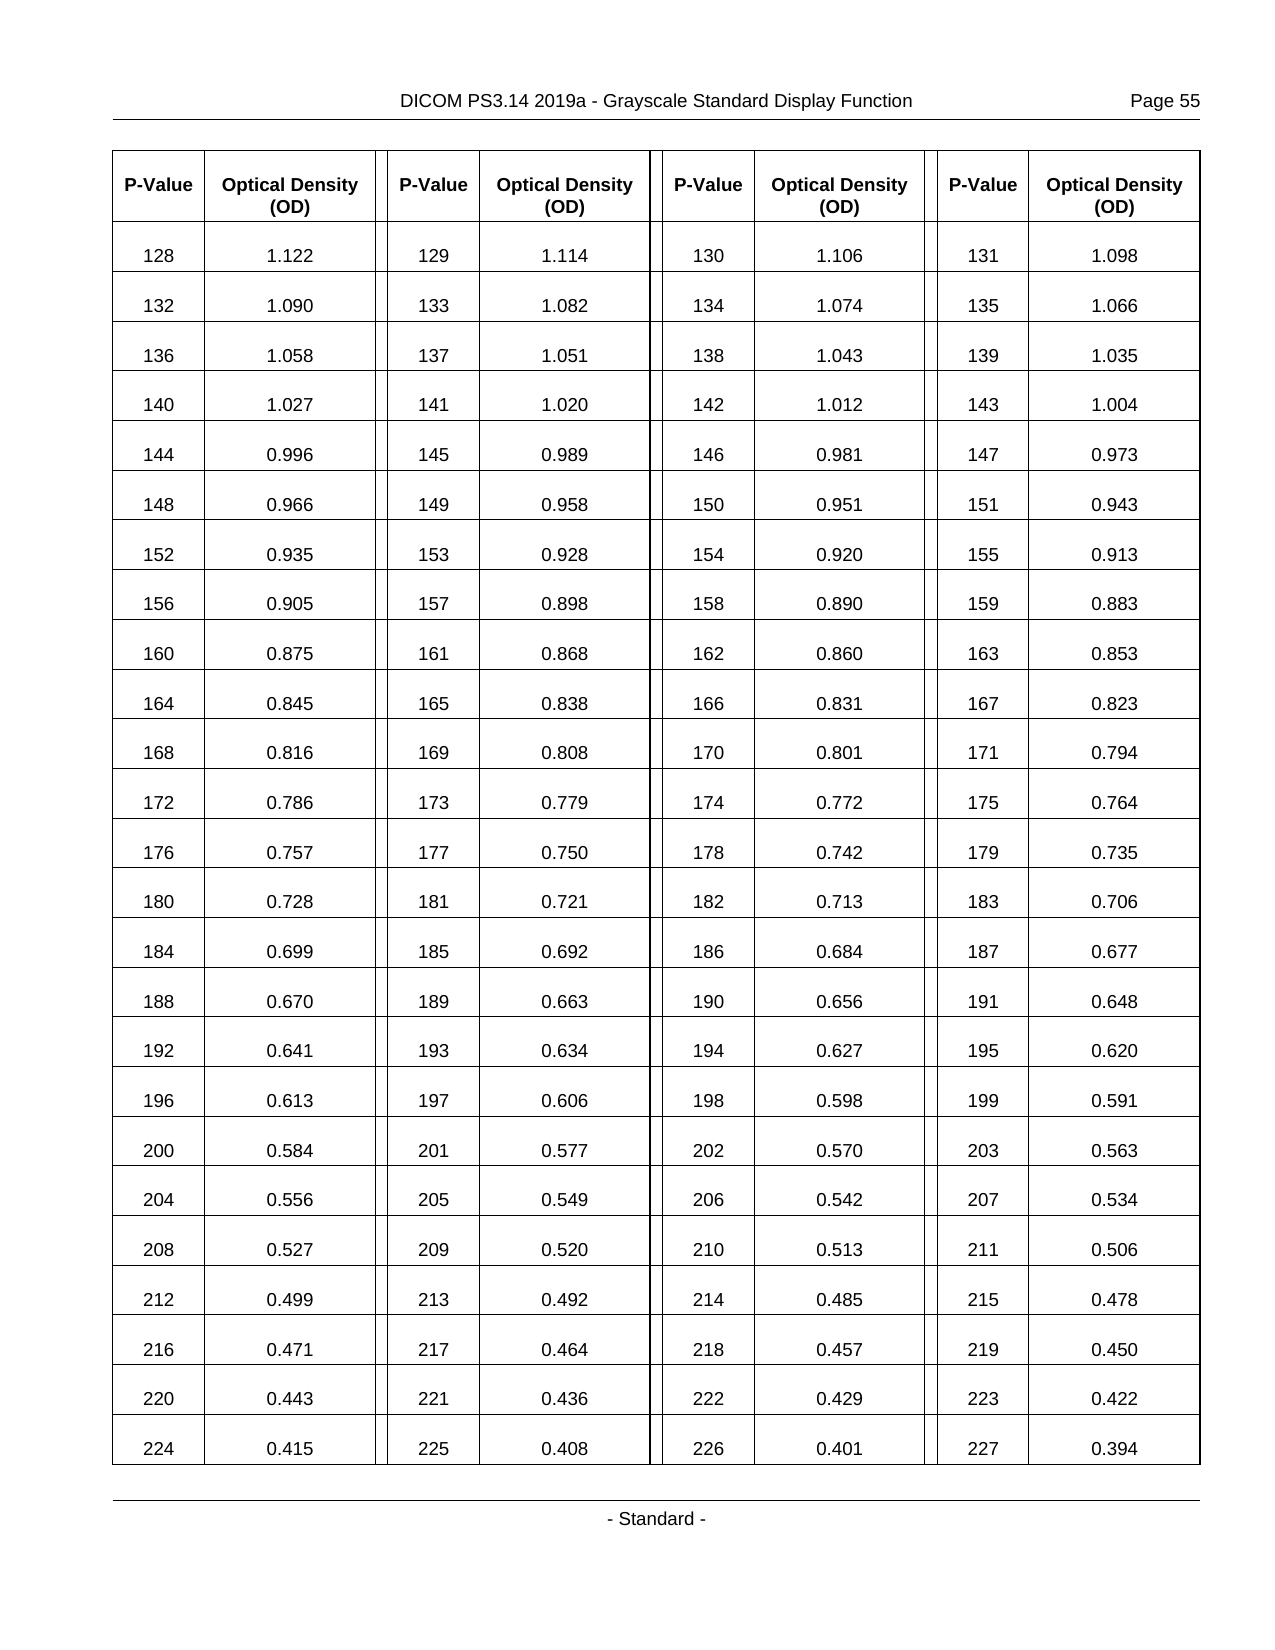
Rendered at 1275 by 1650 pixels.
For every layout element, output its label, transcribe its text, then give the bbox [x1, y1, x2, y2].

table_cell 133 [388, 272, 479, 321]
table_cell [651, 1067, 662, 1116]
table_cell 0.883 [1029, 570, 1199, 619]
table_cell 0.429 [755, 1365, 924, 1414]
table_cell 215 [938, 1266, 1028, 1314]
table_cell 204 [113, 1166, 204, 1215]
table_cell [925, 769, 937, 817]
table_cell 211 [938, 1216, 1028, 1265]
table_cell 0.721 [480, 868, 649, 917]
table_cell 0.808 [480, 719, 649, 768]
table_cell 190 [663, 968, 754, 1016]
table_cell 201 [388, 1117, 479, 1165]
table_cell [376, 719, 387, 768]
table_cell 1.058 [205, 322, 375, 370]
table_header Optical Density (OD) [1029, 151, 1199, 221]
table_cell 1.027 [205, 371, 375, 420]
table_header P-Value [113, 151, 204, 221]
table_cell 147 [938, 421, 1028, 470]
table_cell 203 [938, 1117, 1028, 1165]
table_cell 158 [663, 570, 754, 619]
table_cell 224 [113, 1415, 204, 1463]
table_header [925, 151, 937, 221]
table_cell 0.450 [1029, 1315, 1199, 1364]
table_cell 0.670 [205, 968, 375, 1016]
table_cell [376, 1166, 387, 1215]
table_cell [651, 471, 662, 519]
table_cell [651, 421, 662, 470]
table_cell [925, 570, 937, 619]
table_cell [651, 1415, 662, 1463]
table_cell 0.951 [755, 471, 924, 519]
table_cell [651, 968, 662, 1016]
table_cell [651, 918, 662, 967]
table_cell 0.627 [755, 1017, 924, 1066]
table_cell 169 [388, 719, 479, 768]
table_cell 179 [938, 819, 1028, 867]
table_cell [376, 1216, 387, 1265]
table_cell [376, 1315, 387, 1364]
table_cell 0.779 [480, 769, 649, 817]
table_cell 1.043 [755, 322, 924, 370]
table_cell 0.816 [205, 719, 375, 768]
table_cell 0.492 [480, 1266, 649, 1314]
table_cell 140 [113, 371, 204, 420]
table_cell 177 [388, 819, 479, 867]
table_cell [925, 1415, 937, 1463]
table_header Optical Density (OD) [480, 151, 649, 221]
table_cell [651, 222, 662, 271]
table_cell 0.542 [755, 1166, 924, 1215]
table_cell 132 [113, 272, 204, 321]
table_cell 0.577 [480, 1117, 649, 1165]
table_cell [651, 819, 662, 867]
table_cell 171 [938, 719, 1028, 768]
table_cell 0.663 [480, 968, 649, 1016]
table_cell [925, 272, 937, 321]
table_header Optical Density (OD) [205, 151, 375, 221]
table_cell 134 [663, 272, 754, 321]
table_cell [925, 322, 937, 370]
table_cell [651, 272, 662, 321]
table_cell [651, 1166, 662, 1215]
table_cell [925, 471, 937, 519]
table_cell 197 [388, 1067, 479, 1116]
table_cell 0.684 [755, 918, 924, 967]
table_cell 189 [388, 968, 479, 1016]
table_cell 0.845 [205, 670, 375, 718]
table_cell [925, 1216, 937, 1265]
table_cell 0.728 [205, 868, 375, 917]
table_cell 0.973 [1029, 421, 1199, 470]
table_cell 1.074 [755, 272, 924, 321]
table_cell [925, 719, 937, 768]
table_cell 136 [113, 322, 204, 370]
table_cell 0.415 [205, 1415, 375, 1463]
table_cell 0.943 [1029, 471, 1199, 519]
table_cell 0.506 [1029, 1216, 1199, 1265]
table_cell 0.527 [205, 1216, 375, 1265]
table_cell 173 [388, 769, 479, 817]
table_cell 0.520 [480, 1216, 649, 1265]
table_cell 0.677 [1029, 918, 1199, 967]
table_cell 217 [388, 1315, 479, 1364]
table_cell 202 [663, 1117, 754, 1165]
table_cell 186 [663, 918, 754, 967]
table_cell 1.090 [205, 272, 375, 321]
table_cell 1.051 [480, 322, 649, 370]
table_cell [376, 670, 387, 718]
table_cell 128 [113, 222, 204, 271]
table_cell [925, 1067, 937, 1116]
table_cell 0.890 [755, 570, 924, 619]
table_cell 1.020 [480, 371, 649, 420]
table_cell 221 [388, 1365, 479, 1414]
table_cell [651, 322, 662, 370]
table_cell [376, 868, 387, 917]
table_cell 0.875 [205, 620, 375, 668]
table_cell [925, 421, 937, 470]
table_cell 216 [113, 1315, 204, 1364]
table_cell 156 [113, 570, 204, 619]
table_cell 142 [663, 371, 754, 420]
table_cell 205 [388, 1166, 479, 1215]
table_cell [376, 620, 387, 668]
table_cell 170 [663, 719, 754, 768]
table_cell 167 [938, 670, 1028, 718]
table_cell [651, 620, 662, 668]
table_cell [651, 1365, 662, 1414]
table_cell [376, 1017, 387, 1066]
table_cell 193 [388, 1017, 479, 1066]
table_cell 174 [663, 769, 754, 817]
table_header [651, 151, 662, 221]
table_cell 184 [113, 918, 204, 967]
table_cell 188 [113, 968, 204, 1016]
table_cell 0.764 [1029, 769, 1199, 817]
table_cell 139 [938, 322, 1028, 370]
table_cell 0.584 [205, 1117, 375, 1165]
table_cell [651, 570, 662, 619]
table_cell 0.570 [755, 1117, 924, 1165]
table_cell 0.898 [480, 570, 649, 619]
table_cell 1.035 [1029, 322, 1199, 370]
table_cell 129 [388, 222, 479, 271]
table_cell 206 [663, 1166, 754, 1215]
table_cell [925, 1266, 937, 1314]
table_cell 0.794 [1029, 719, 1199, 768]
table_cell 0.457 [755, 1315, 924, 1364]
table_cell 0.606 [480, 1067, 649, 1116]
table_cell 207 [938, 1166, 1028, 1215]
table_cell [651, 520, 662, 569]
table_cell [651, 769, 662, 817]
table_cell 219 [938, 1315, 1028, 1364]
table_cell [925, 222, 937, 271]
table_cell 148 [113, 471, 204, 519]
table_cell [651, 1315, 662, 1364]
table_cell [925, 1117, 937, 1165]
table_cell 175 [938, 769, 1028, 817]
table_cell 0.471 [205, 1315, 375, 1364]
table_cell 143 [938, 371, 1028, 420]
table_cell 1.066 [1029, 272, 1199, 321]
table_cell 225 [388, 1415, 479, 1463]
table_header P-Value [938, 151, 1028, 221]
table_cell 182 [663, 868, 754, 917]
table_cell [376, 968, 387, 1016]
table_cell 0.928 [480, 520, 649, 569]
table_cell 1.106 [755, 222, 924, 271]
table_cell 0.699 [205, 918, 375, 967]
table_cell 163 [938, 620, 1028, 668]
table_cell 0.772 [755, 769, 924, 817]
table_cell 141 [388, 371, 479, 420]
table_cell 146 [663, 421, 754, 470]
table_cell 0.656 [755, 968, 924, 1016]
table_cell 199 [938, 1067, 1028, 1116]
table_cell 172 [113, 769, 204, 817]
table_cell [376, 570, 387, 619]
table_cell [651, 868, 662, 917]
table_cell 218 [663, 1315, 754, 1364]
table_cell 187 [938, 918, 1028, 967]
table_cell 0.549 [480, 1166, 649, 1215]
table_cell 137 [388, 322, 479, 370]
table_cell 157 [388, 570, 479, 619]
table_cell [376, 222, 387, 271]
table_cell [925, 670, 937, 718]
table_cell 0.422 [1029, 1365, 1199, 1414]
table_cell [651, 719, 662, 768]
table_cell 226 [663, 1415, 754, 1463]
table_cell 0.913 [1029, 520, 1199, 569]
table_cell 0.750 [480, 819, 649, 867]
table_cell [651, 1117, 662, 1165]
table_cell 161 [388, 620, 479, 668]
table_header Optical Density (OD) [755, 151, 924, 221]
table_cell [651, 371, 662, 420]
table_cell 0.591 [1029, 1067, 1199, 1116]
table_cell 150 [663, 471, 754, 519]
table_header P-Value [663, 151, 754, 221]
table_cell 185 [388, 918, 479, 967]
table_cell [651, 1266, 662, 1314]
table_cell 0.831 [755, 670, 924, 718]
table_cell [925, 819, 937, 867]
table_cell 0.757 [205, 819, 375, 867]
table_cell 155 [938, 520, 1028, 569]
table_cell 176 [113, 819, 204, 867]
table_cell 200 [113, 1117, 204, 1165]
table_cell 1.012 [755, 371, 924, 420]
table_cell 0.634 [480, 1017, 649, 1066]
table_cell 153 [388, 520, 479, 569]
table_cell 0.905 [205, 570, 375, 619]
table_cell [376, 1117, 387, 1165]
table_cell [925, 968, 937, 1016]
table_cell 0.838 [480, 670, 649, 718]
table_cell [925, 520, 937, 569]
table_cell 0.801 [755, 719, 924, 768]
table_cell 149 [388, 471, 479, 519]
table_cell 220 [113, 1365, 204, 1414]
table_cell 214 [663, 1266, 754, 1314]
table_cell 0.868 [480, 620, 649, 668]
table_cell [376, 371, 387, 420]
table_cell 0.401 [755, 1415, 924, 1463]
table_cell 210 [663, 1216, 754, 1265]
table_cell [651, 1017, 662, 1066]
table_cell 191 [938, 968, 1028, 1016]
table_header [376, 151, 387, 221]
table_cell [376, 769, 387, 817]
table_cell 154 [663, 520, 754, 569]
table_cell 0.408 [480, 1415, 649, 1463]
table_cell [925, 918, 937, 967]
table_cell 0.735 [1029, 819, 1199, 867]
table_cell 0.478 [1029, 1266, 1199, 1314]
table_cell 0.648 [1029, 968, 1199, 1016]
table_cell [376, 1266, 387, 1314]
table_cell 1.082 [480, 272, 649, 321]
table_cell 0.485 [755, 1266, 924, 1314]
table_cell 0.989 [480, 421, 649, 470]
table_cell [376, 1067, 387, 1116]
table_cell 0.966 [205, 471, 375, 519]
table_cell 0.613 [205, 1067, 375, 1116]
table_cell 0.443 [205, 1365, 375, 1414]
table_cell [925, 371, 937, 420]
table_cell 165 [388, 670, 479, 718]
table_cell 0.513 [755, 1216, 924, 1265]
table_cell 0.742 [755, 819, 924, 867]
table_cell 212 [113, 1266, 204, 1314]
table_cell [376, 322, 387, 370]
table_cell [376, 272, 387, 321]
table_cell 0.996 [205, 421, 375, 470]
table_cell 195 [938, 1017, 1028, 1066]
table_cell 213 [388, 1266, 479, 1314]
table_cell 0.641 [205, 1017, 375, 1066]
table_cell 178 [663, 819, 754, 867]
table_cell 223 [938, 1365, 1028, 1414]
table_cell [376, 1415, 387, 1463]
table_cell 180 [113, 868, 204, 917]
table_cell 0.713 [755, 868, 924, 917]
table_cell 135 [938, 272, 1028, 321]
table_cell 1.114 [480, 222, 649, 271]
table_header P-Value [388, 151, 479, 221]
table_cell 0.706 [1029, 868, 1199, 917]
table_cell [925, 1365, 937, 1414]
table_cell [651, 670, 662, 718]
table_cell [376, 1365, 387, 1414]
table_cell [376, 421, 387, 470]
table_cell 227 [938, 1415, 1028, 1463]
table_cell 145 [388, 421, 479, 470]
table_cell [925, 868, 937, 917]
table_cell [925, 620, 937, 668]
table_cell 130 [663, 222, 754, 271]
table_cell [376, 520, 387, 569]
table_cell 138 [663, 322, 754, 370]
table_cell 0.563 [1029, 1117, 1199, 1165]
table_cell 0.598 [755, 1067, 924, 1116]
table_cell 151 [938, 471, 1028, 519]
table_cell 0.860 [755, 620, 924, 668]
table_cell 194 [663, 1017, 754, 1066]
table_cell 166 [663, 670, 754, 718]
table_cell 159 [938, 570, 1028, 619]
table_cell 0.692 [480, 918, 649, 967]
table_cell 222 [663, 1365, 754, 1414]
table_cell 192 [113, 1017, 204, 1066]
table_cell 1.004 [1029, 371, 1199, 420]
table_cell 1.098 [1029, 222, 1199, 271]
table_cell 160 [113, 620, 204, 668]
table_cell 0.958 [480, 471, 649, 519]
table_cell [925, 1315, 937, 1364]
table_cell 0.464 [480, 1315, 649, 1364]
table_cell 152 [113, 520, 204, 569]
table_cell 131 [938, 222, 1028, 271]
table_cell 0.556 [205, 1166, 375, 1215]
table_cell 0.534 [1029, 1166, 1199, 1215]
table_cell 208 [113, 1216, 204, 1265]
table_cell [925, 1017, 937, 1066]
table_cell 0.853 [1029, 620, 1199, 668]
table_cell 0.436 [480, 1365, 649, 1414]
table_cell 0.499 [205, 1266, 375, 1314]
table_cell [925, 1166, 937, 1215]
table_cell 183 [938, 868, 1028, 917]
table_cell [651, 1216, 662, 1265]
table_cell 0.981 [755, 421, 924, 470]
table_cell [376, 819, 387, 867]
table_cell 0.935 [205, 520, 375, 569]
table_cell [376, 471, 387, 519]
table_cell 1.122 [205, 222, 375, 271]
table_cell 209 [388, 1216, 479, 1265]
table_cell 0.920 [755, 520, 924, 569]
table_cell 0.620 [1029, 1017, 1199, 1066]
table_cell 144 [113, 421, 204, 470]
table_cell 198 [663, 1067, 754, 1116]
table_cell 196 [113, 1067, 204, 1116]
table_cell [376, 918, 387, 967]
table_cell 181 [388, 868, 479, 917]
table_cell 164 [113, 670, 204, 718]
table_cell 168 [113, 719, 204, 768]
table_cell 0.394 [1029, 1415, 1199, 1463]
table_cell 0.786 [205, 769, 375, 817]
table_cell 162 [663, 620, 754, 668]
table_cell 0.823 [1029, 670, 1199, 718]
